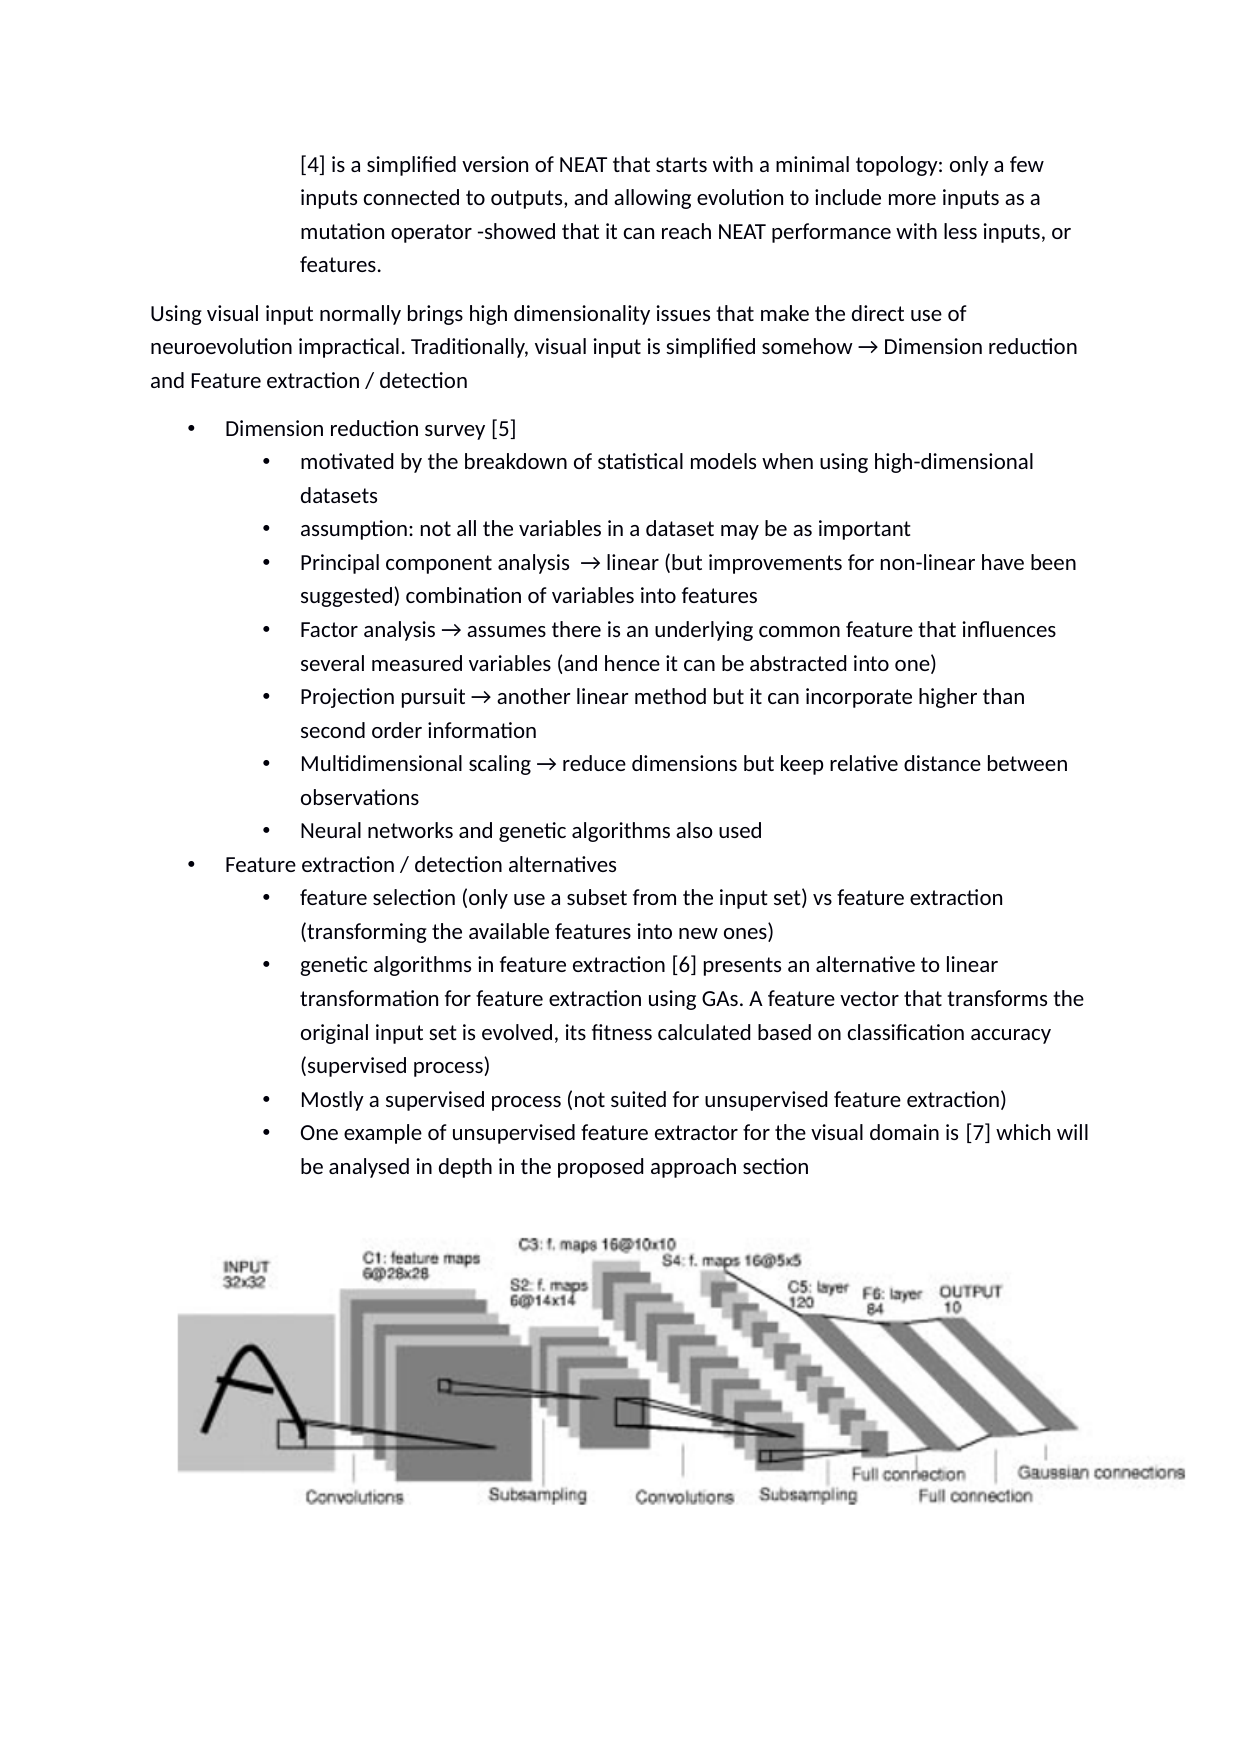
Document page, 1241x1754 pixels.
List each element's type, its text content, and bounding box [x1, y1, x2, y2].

list One example of unsupervised feature extractor for the visual domain is [7]⁠ which will be analysed in depth in the proposed approach section [262, 1118, 1090, 1180]
list feature selection (only use a subset from the input set) vs feature extraction (transforming the available features into new ones) [262, 883, 1090, 945]
text Using visual input normally brings high dimensionality issues that make the direct use of neuroevolution impractical. Traditionally, visual input is simplified somehow → Dimension reduction and Feature extraction / detection [150, 299, 1090, 394]
picture [150, 1218, 1218, 1516]
list [4]⁠ is a simplified version of NEAT that starts with a minimal topology: only a few inputs connected to outputs, and allowing evolution to include more inputs as a mutation operator -showed that it can reach NEAT performance with less inputs, or features. [262, 150, 1090, 279]
list Mostly a supervised process (not suited for unsupervised feature extraction) [262, 1085, 1090, 1113]
list assumption: not all the variables in a dataset may be as important [262, 514, 1090, 543]
list Projection pursuit → another linear method but it can incorporate higher than second order information [262, 682, 1090, 744]
list Feature extraction / detection alternatives [187, 850, 1090, 878]
list Dimension reduction survey [5]⁠ [187, 414, 1090, 442]
list genetic algorithms in feature extraction [6]⁠ presents an alternative to linear transformation for feature extraction using GAs. A feature vector that transforms the original input set is evolved, its fitness calculated based on classification accuracy (supervised process) [262, 951, 1090, 1079]
list Multidimensional scaling → reduce dimensions but keep relative distance between observations [262, 749, 1090, 811]
list Factor analysis → assumes there is an underlying common feature that influences several measured variables (and hence it can be abstracted into one) [262, 615, 1090, 677]
list motivated by the breakdown of statistical models when using high-dimensional datasets [262, 447, 1090, 509]
list Neural networks and genetic algorithms also used [262, 816, 1090, 844]
list Principal component analysis → linear (but improvements for non-linear have been suggested) combination of variables into features [262, 548, 1090, 610]
